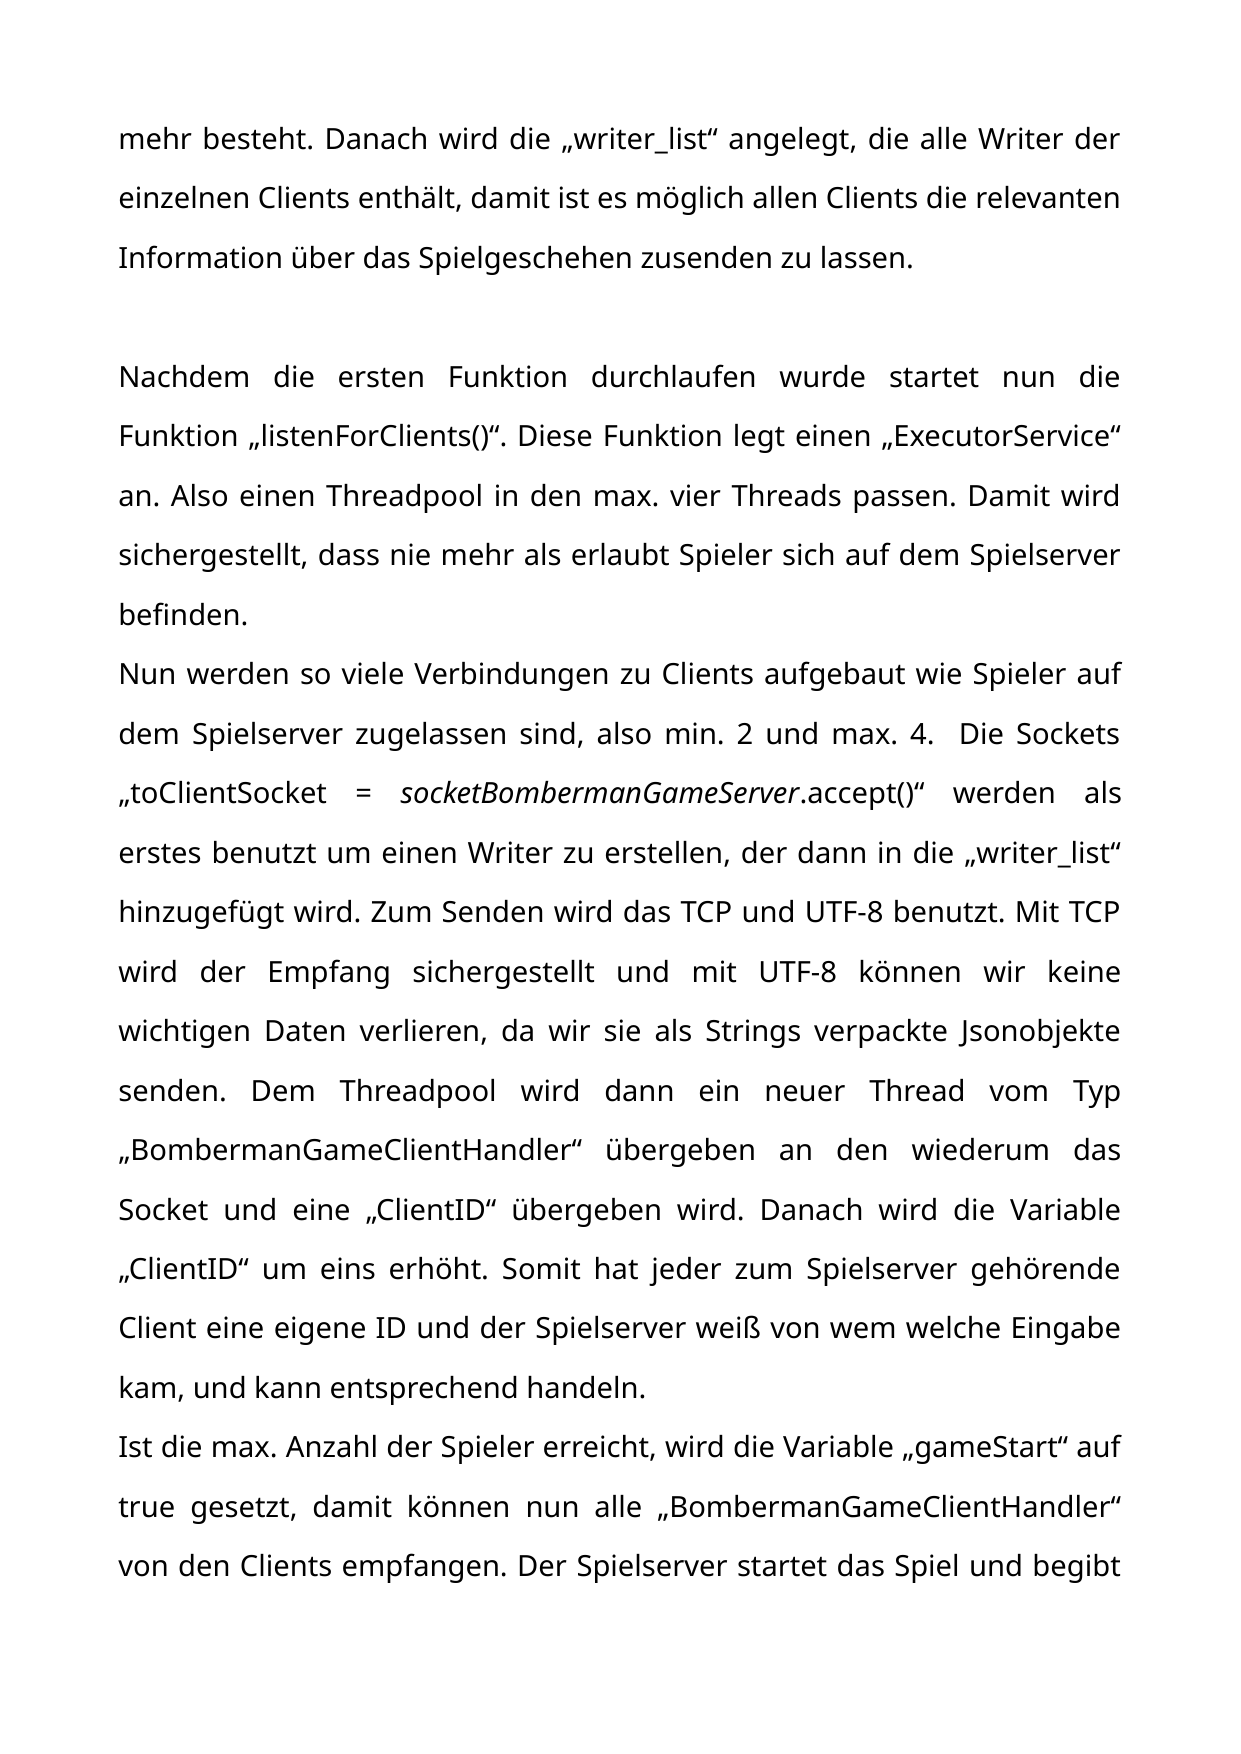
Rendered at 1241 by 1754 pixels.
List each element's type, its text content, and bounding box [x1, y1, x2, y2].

text mehr besteht. Danach wird die „writer_list“ angelegt, die alle Writer der einzelnen Clients enthält, damit ist es möglich allen Clients die relevanten Information über das Spielgeschehen zusenden zu lassen. [118, 118, 1122, 277]
text Nachdem die ersten Funktion durchlaufen wurde startet nun die Funktion „listenForClients()“. Diese Funktion legt einen „ExecutorService“ an. Also einen Threadpool in den max. vier Threads passen. Damit wird sichergestellt, dass nie mehr als erlaubt Spieler sich auf dem Spielserver befinden. [118, 356, 1122, 634]
text Nun werden so viele Verbindungen zu Clients aufgebaut wie Spieler auf dem Spielserver zugelassen sind, also min. 2 und max. 4. Die Sockets „toClientSocket = socketBombermanGameServer.accept()“ werden als erstes benutzt um einen Writer zu erstellen, der dann in die „writer_list“ hinzugefügt wird. Zum Senden wird das TCP und UTF-8 benutzt. Mit TCP wird der Empfang sichergestellt und mit UTF-8 können wir keine wichtigen Daten verlieren, da wir sie als Strings verpackte Jsonobjekte senden. Dem Threadpool wird dann ein neuer Thread vom Typ „BombermanGameClientHandler“ übergeben an den wiederum das Socket und eine „ClientID“ übergeben wird. Danach wird die Variable „ClientID“ um eins erhöht. Somit hat jeder zum Spielserver gehörende Client eine eigene ID und der Spielserver weiß von wem welche Eingabe kam, und kann entsprechend handeln. [118, 653, 1122, 1407]
text Ist die max. Anzahl der Spieler erreicht, wird die Variable „gameStart“ auf true gesetzt, damit können nun alle „BombermanGameClientHandler“ von den Clients empfangen. Der Spielserver startet das Spiel und begibt [118, 1427, 1122, 1585]
